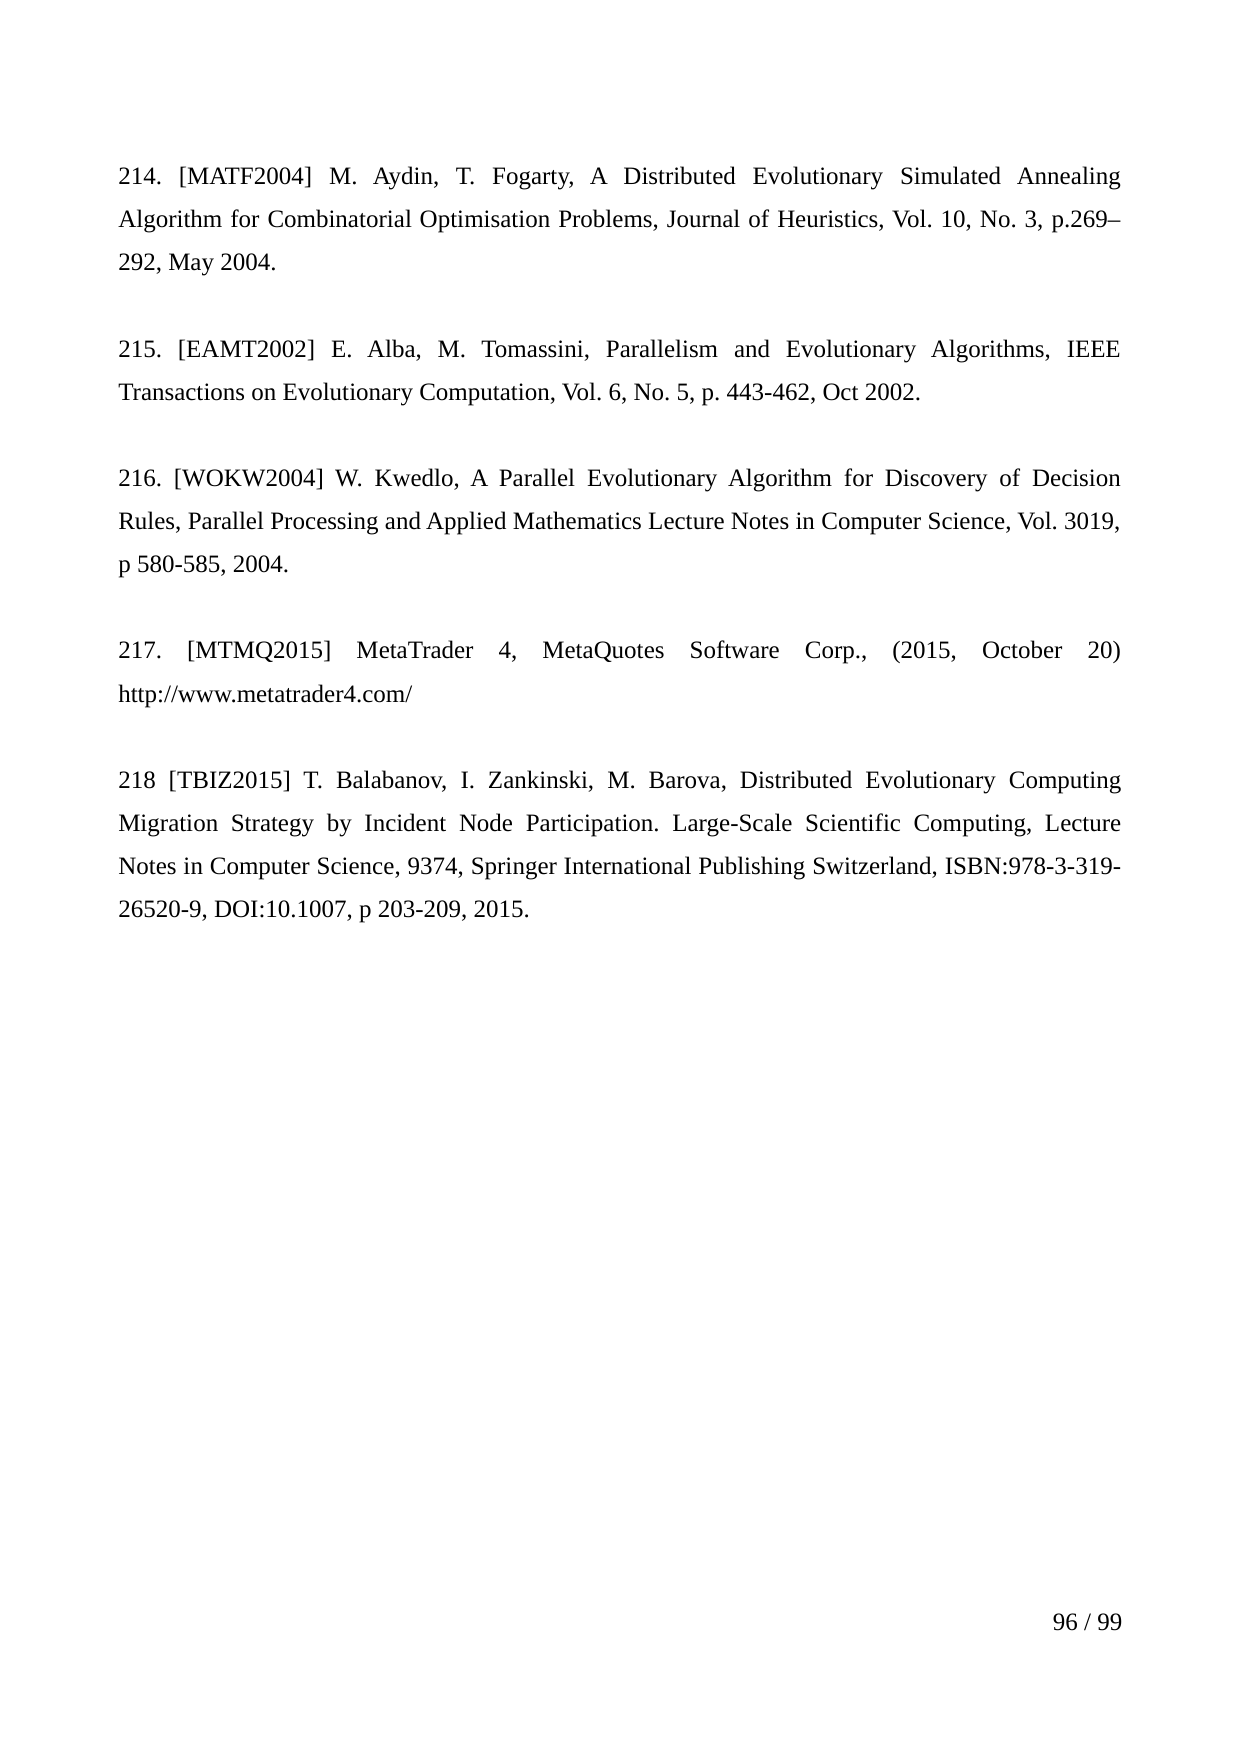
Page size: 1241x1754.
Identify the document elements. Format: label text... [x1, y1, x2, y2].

text 216. [WOKW2004] W. Kwedlo, A Parallel Evolutionary Algorithm for Discovery of Decision Rules, Parallel Processing and Applied Mathematics Lecture Notes in Computer Science, Vol. 3019, p 580-585, 2004. [118, 463, 1122, 578]
text 217. [MTMQ2015] MetaTrader 4, MetaQuotes Software Corp., (2015, October 20) http://www.metatrader4.com/ [118, 636, 1122, 707]
text 215. [EAMT2002] E. Alba, M. Tomassini, Parallelism and Evolutionary Algorithms, IEEE Transactions on Evolutionary Computation, Vol. 6, No. 5, p. 443-462, Oct 2002. [118, 334, 1122, 406]
text 214. [MATF2004] M. Aydin, T. Fogarty, A Distributed Evolutionary Simulated Annealing Algorithm for Combinatorial Optimisation Problems, Journal of Heuristics, Vol. 10, No. 3, p.269–292, May 2004. [118, 161, 1122, 276]
text 218 [TBIZ2015] T. Balabanov, I. Zankinski, M. Barova, Distributed Evolutionary Computing Migration Strategy by Incident Node Participation. Large-Scale Scientific Computing, Lecture Notes in Computer Science, 9374, Springer International Publishing Switzerland, ISBN:978-3-319-26520-9, DOI:10.1007, p 203-209, 2015. [118, 765, 1122, 923]
